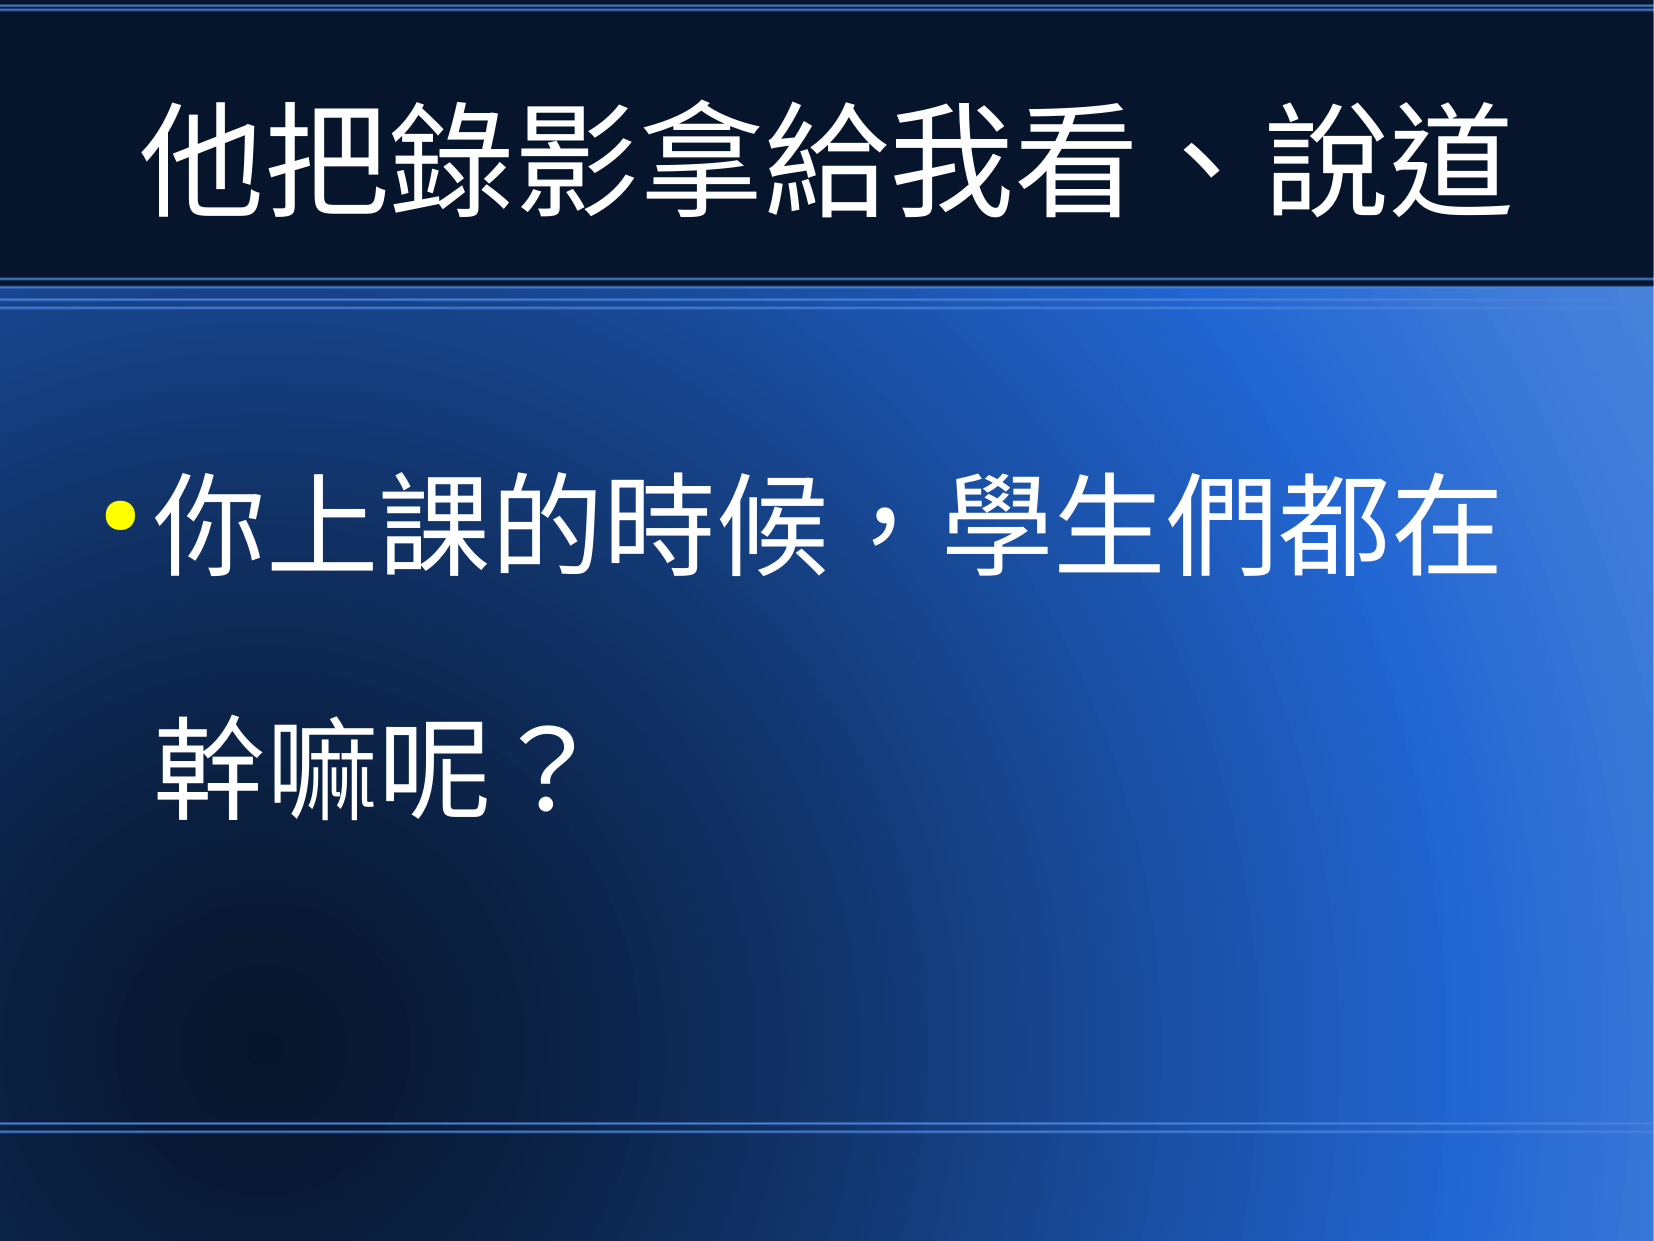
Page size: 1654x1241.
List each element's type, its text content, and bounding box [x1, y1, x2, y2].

list 你上課的時候，學生們都在幹嘛呢？ [82, 355, 1571, 1241]
title 他把錄影拿給我看、說道 [82, 49, 1571, 257]
picture [0, 0, 1654, 1241]
